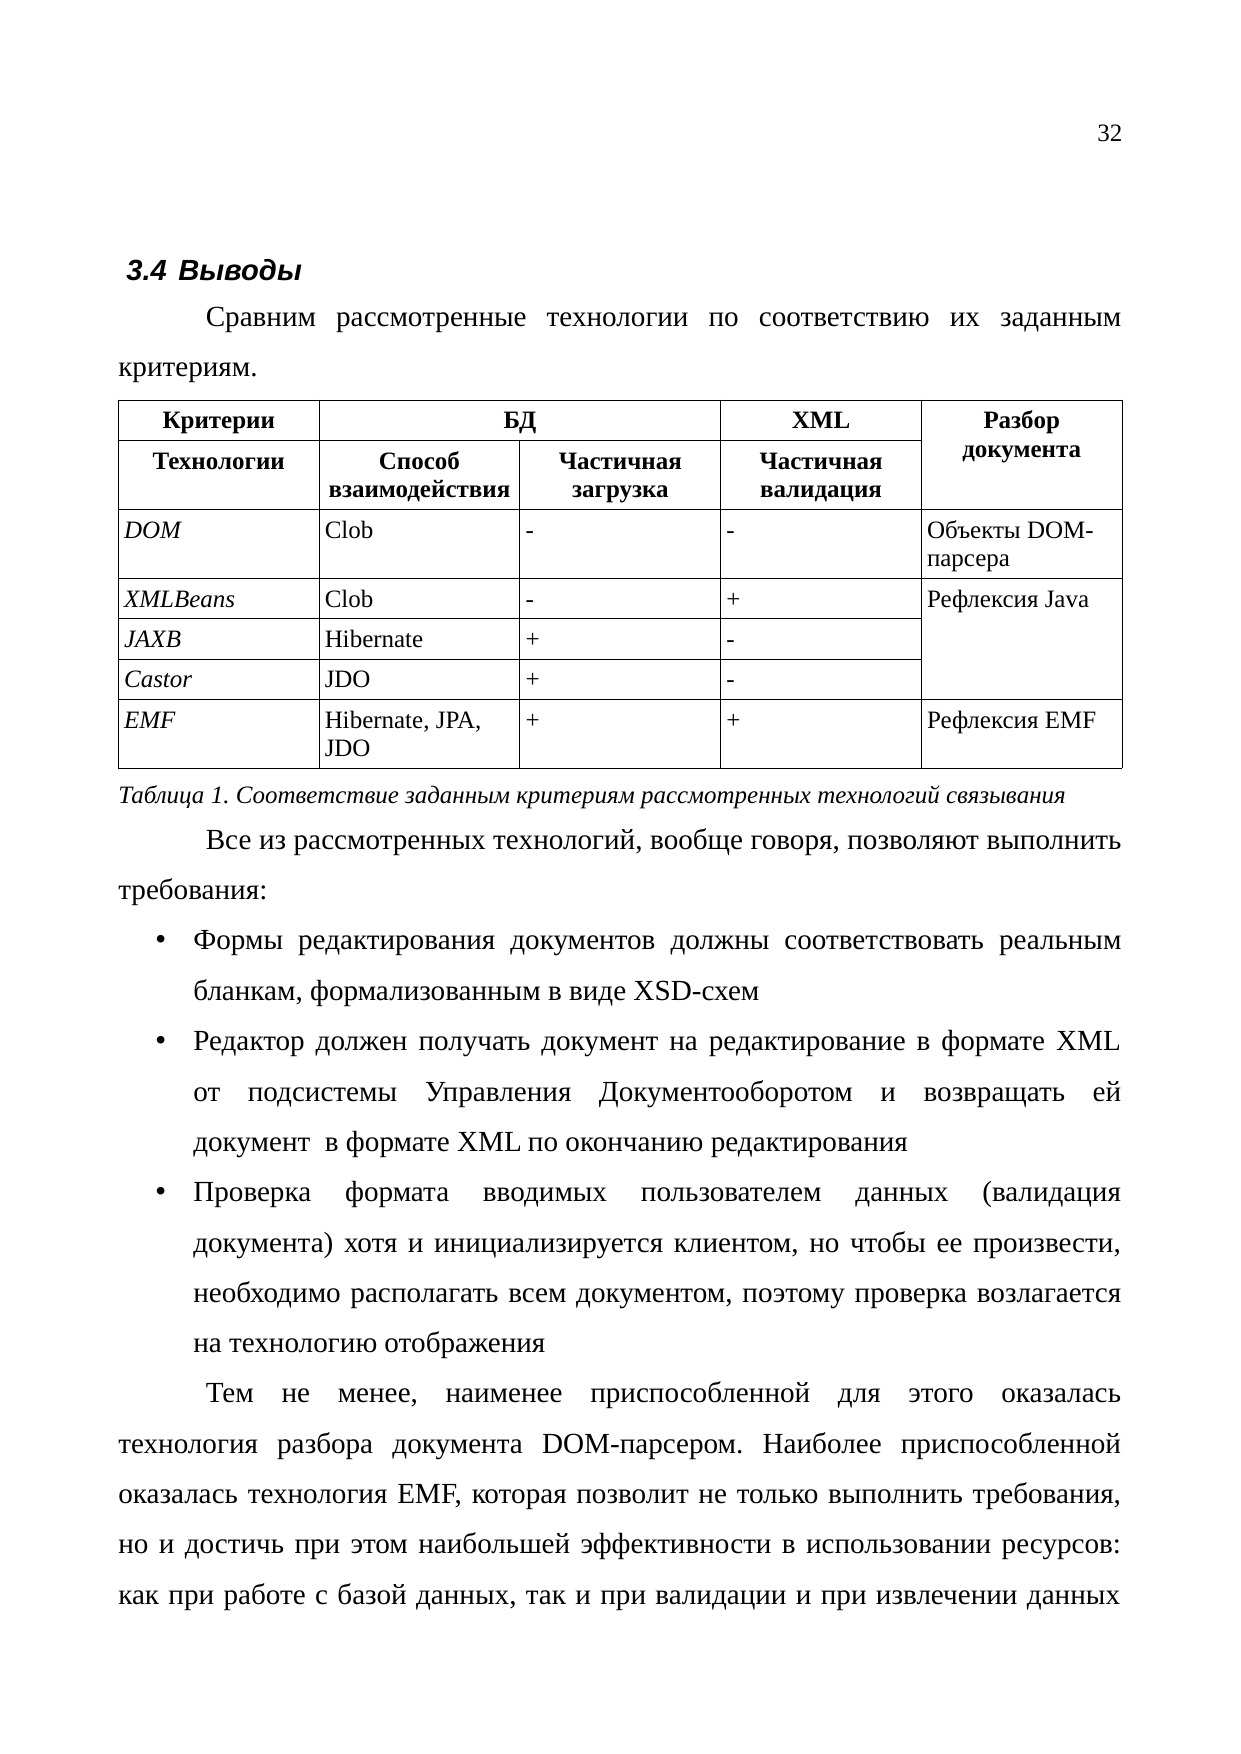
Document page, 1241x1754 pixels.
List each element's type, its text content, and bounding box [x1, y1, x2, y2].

table_cell JDO [320, 660, 519, 699]
text Сравним рассмотренные технологии по соответствию их заданным критериям. [118, 299, 1122, 383]
table_cell - [721, 510, 921, 578]
table_cell - [520, 579, 720, 618]
table_cell XMLBeans [119, 579, 319, 618]
table_cell Рефлексия Java [922, 579, 1122, 699]
subtitle Выводы [118, 253, 1122, 286]
table_cell DOM [119, 510, 319, 578]
table_cell Частичная валидация [721, 441, 921, 509]
table_cell + [721, 700, 921, 768]
table_cell Способ взаимодействия [320, 441, 519, 509]
table_cell Clob [320, 579, 519, 618]
list Формы редактирования документов должны соответствовать реальным бланкам, формализованным в виде XSD-схем [156, 922, 1122, 1006]
text Все из рассмотренных технологий, вообще говоря, позволяют выполнить требования: [118, 822, 1122, 906]
list Проверка формата вводимых пользователем данных (валидация документа) хотя и инициализируется клиентом, но чтобы ее произвести, необходимо располагать всем документом, поэтому проверка возлагается на технологию отображения [156, 1174, 1122, 1359]
table_cell EMF [119, 700, 319, 768]
table_cell - [520, 510, 720, 578]
table_cell Рефлексия EMF [922, 700, 1122, 768]
table_cell + [520, 700, 720, 768]
text Тем не менее, наименее приспособленной для этого оказалась технология разбора документа DOM-парсером. Наиболее приспособленной оказалась технология EMF, которая позволит не только выполнить требования, но и достичь при этом наибольшей эффективности в использовании ресурсов: как при работе с базой данных, так и при валидации и при извлечении данных [118, 1376, 1122, 1610]
table_cell - [721, 660, 921, 699]
table_cell + [721, 579, 921, 618]
table_cell Объекты DOM-парсера [922, 510, 1122, 578]
list Редактор должен получать документ на редактирование в формате XML от подсистемы Управления Документооборотом и возвращать ей документ в формате XML по окончанию редактирования [156, 1023, 1122, 1157]
table_header XML [721, 401, 921, 440]
table_cell Hibernate [320, 619, 519, 659]
table_header БД [320, 401, 720, 440]
table_cell Clob [320, 510, 519, 578]
table_header Разбор документа [922, 401, 1122, 509]
table_cell Castor [119, 660, 319, 699]
table_cell - [721, 619, 921, 659]
table_cell Технологии [119, 441, 319, 509]
table_cell Hibernate, JPA, JDO [320, 700, 519, 768]
table_header Критерии [119, 401, 319, 440]
table_cell + [520, 660, 720, 699]
table_cell JAXB [119, 619, 319, 659]
table_cell + [520, 619, 720, 659]
text Таблица 1. Соответствие заданным критериям рассмотренных технологий связывания [118, 781, 1122, 809]
table_cell Частичная загрузка [520, 441, 720, 509]
